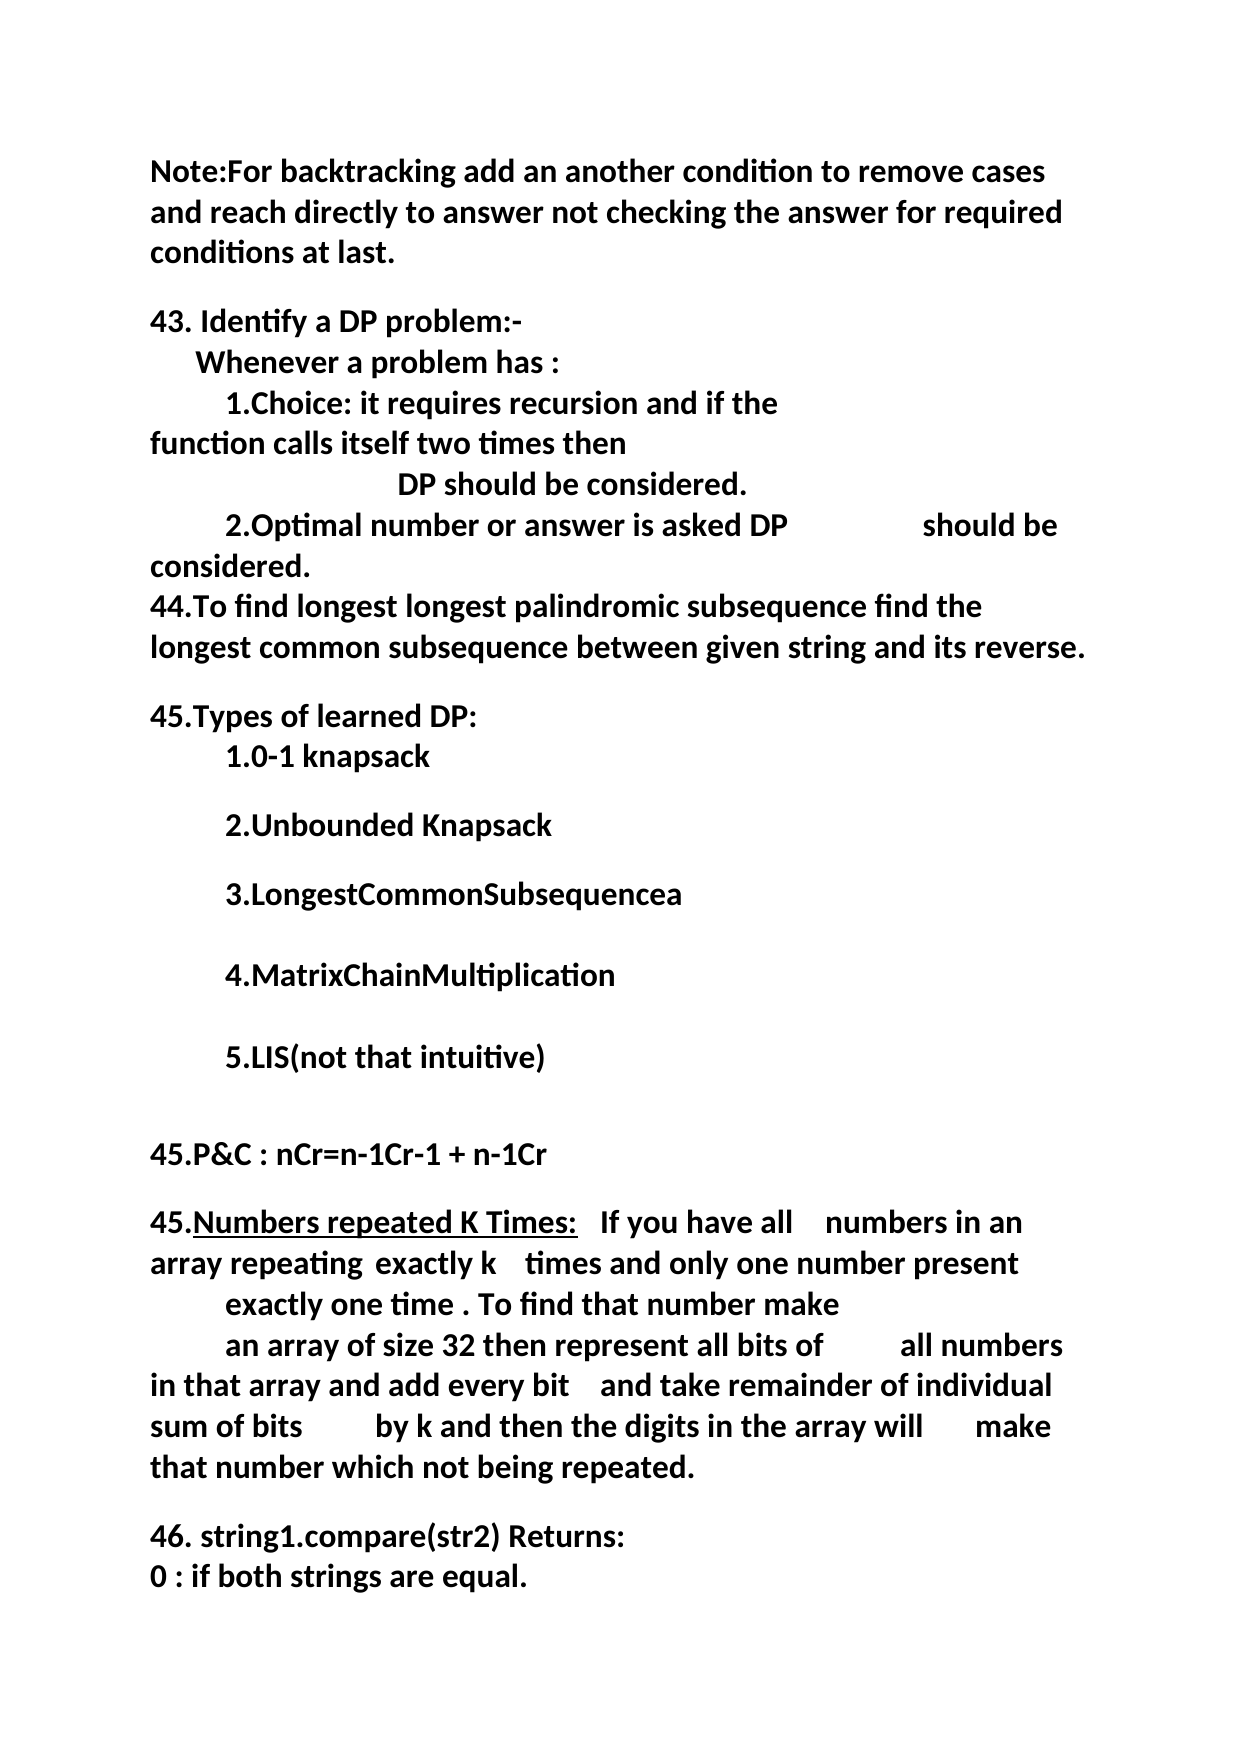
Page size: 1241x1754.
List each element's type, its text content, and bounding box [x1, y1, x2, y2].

text Whenever a problem has : [150, 341, 1090, 382]
text 46. string1.compare(str2) Returns: [150, 1514, 1090, 1555]
text 44.To find longest longest palindromic subsequence find the longest common subsequence between given string and its reverse. [150, 585, 1090, 667]
text Note:For backtracking add an another condition to remove cases and reach directly to answer not checking the answer for required conditions at last. [150, 150, 1090, 272]
text 4.MatrixChainMultiplication [150, 954, 1090, 995]
text 1.Choice: it requires recursion and if the function calls itself two times then [150, 382, 1090, 463]
text 45.Numbers repeated K Times: If you have all numbers in an array repeating exactly k times and only one number present exactly one time . To find that number make [150, 1201, 1090, 1324]
text 2.Unbounded Knapsack [150, 804, 1090, 845]
text 5.LIS(not that intuitive) [150, 1036, 1090, 1077]
text 0 : if both strings are equal. [150, 1555, 1090, 1596]
text 3.LongestCommonSubsequencea [150, 873, 1090, 914]
text 1.0-1 knapsack [150, 736, 1090, 776]
text 45.Types of learned DP: [150, 695, 1090, 736]
text an array of size 32 then represent all bits of all numbers in that array and add every bit and take remainder of individual sum of bits by k and then the digits in the array will make that number which not being repeated. [150, 1324, 1090, 1487]
text 2.Optimal number or answer is asked DP should be considered. [150, 504, 1090, 585]
text 45.P&C : nCr=n-1Cr-1 + n-1Cr [150, 1133, 1090, 1173]
text 43. Identify a DP problem:- [150, 300, 1090, 341]
text DP should be considered. [150, 463, 1090, 504]
